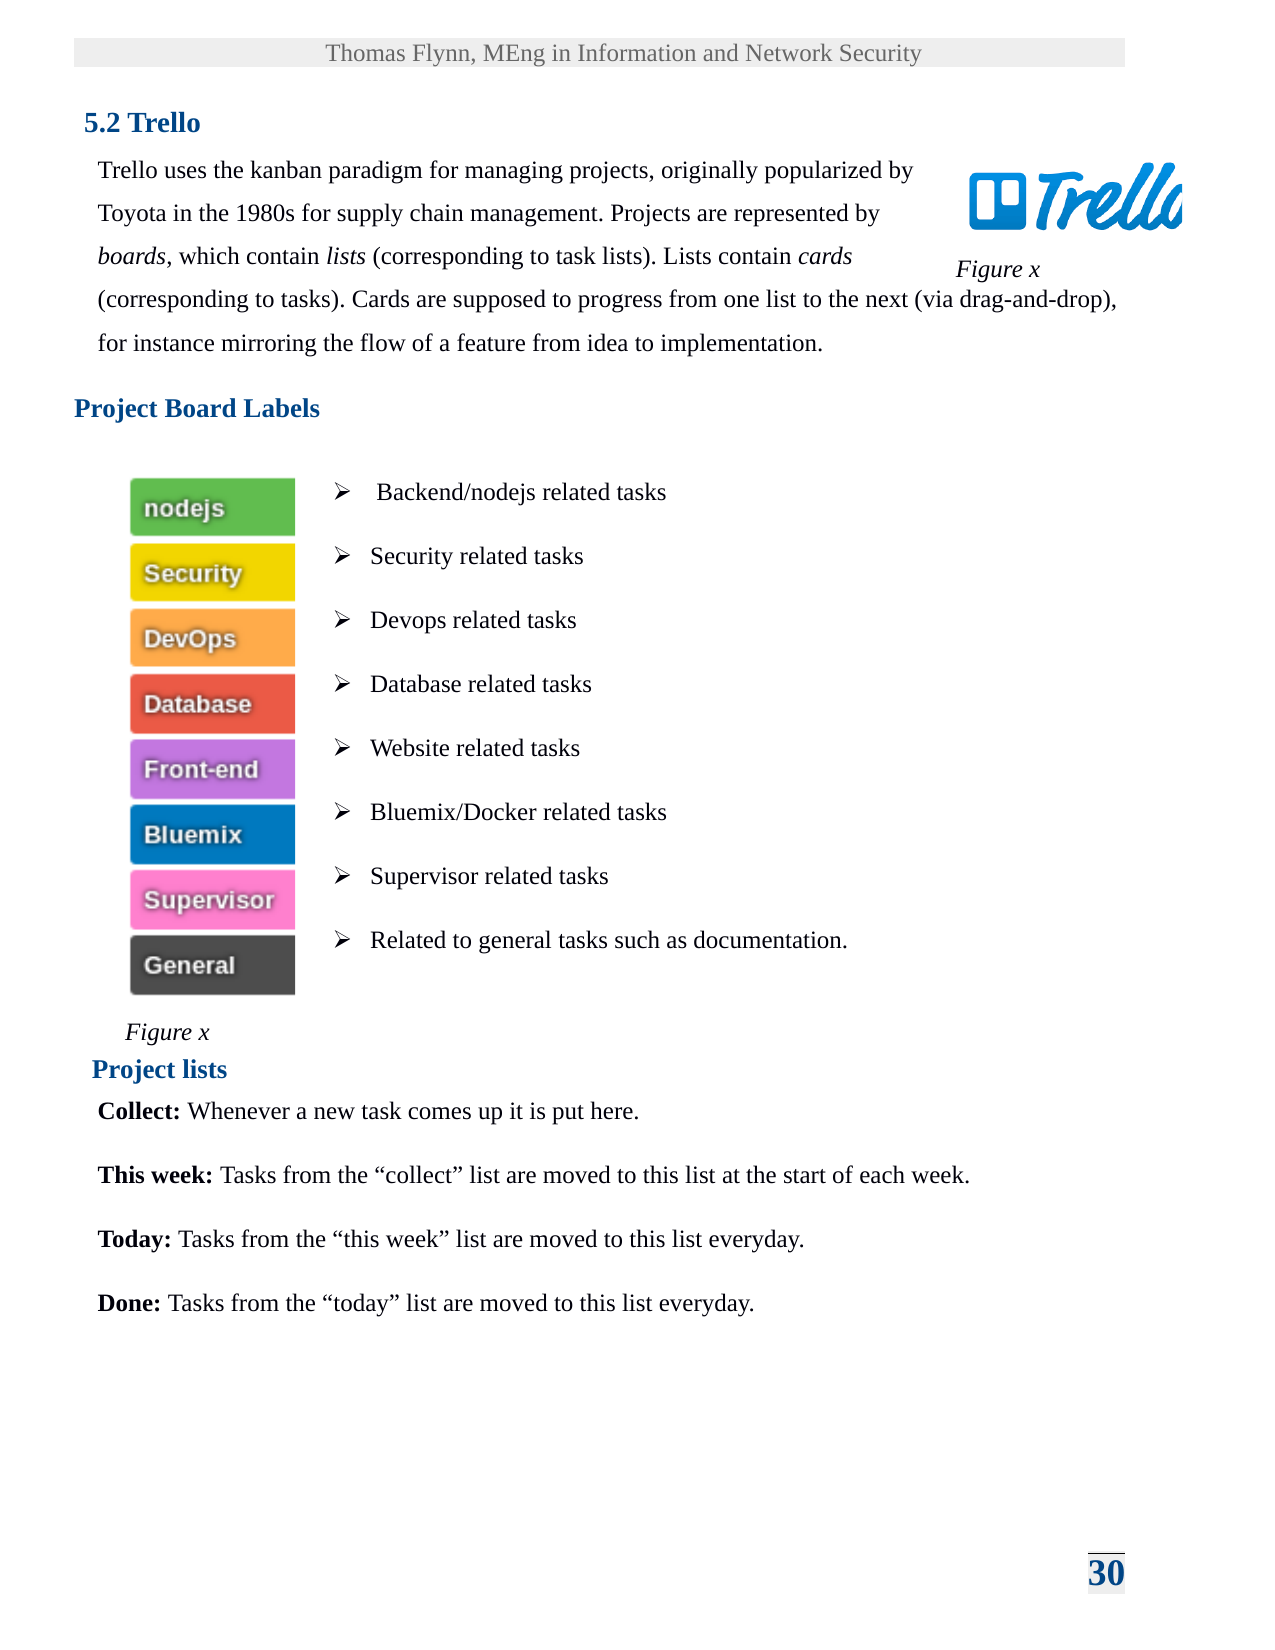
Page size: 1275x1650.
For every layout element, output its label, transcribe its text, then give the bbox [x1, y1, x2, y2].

list Database related tasks [295, 669, 1125, 698]
picture [955, 162, 1183, 240]
list Security related tasks [295, 541, 1125, 570]
text Done: Tasks from the “today” list are moved to this list everyday. [97, 1288, 1125, 1317]
list Website related tasks [295, 733, 1125, 762]
subtitle Project Board Labels [74, 392, 1125, 423]
text Trello uses the kanban paradigm for managing projects, originally popularized by Toyota in the 1980s for supply chain management. Projects are represented by boards, which contain lists (corresponding to task lists). Lists contain cards (corresponding to tasks). Cards are supposed to progress from one list to the next (via drag-and-drop), for instance mirroring the flow of a feature from idea to implementation. [97, 150, 1182, 356]
text This week: Tasks from the “collect” list are moved to this list at the start of each week. [97, 1160, 1125, 1189]
picture [125, 471, 295, 1003]
list Backend/nodejs related tasks [295, 477, 1125, 506]
subtitle Project lists [92, 1053, 1125, 1084]
list Related to general tasks such as documentation. [295, 925, 1125, 954]
list Bluemix/Docker related tasks [295, 797, 1125, 826]
subtitle 5.2 Trello [81, 105, 1125, 138]
text Today: Tasks from the “this week” list are moved to this list everyday. [97, 1224, 1125, 1253]
text Figure x [956, 240, 1182, 282]
text Figure x [125, 1003, 295, 1046]
list Devops related tasks [295, 605, 1125, 634]
text Collect: Whenever a new task comes up it is put here. [97, 1096, 1125, 1125]
list Supervisor related tasks [295, 861, 1125, 890]
